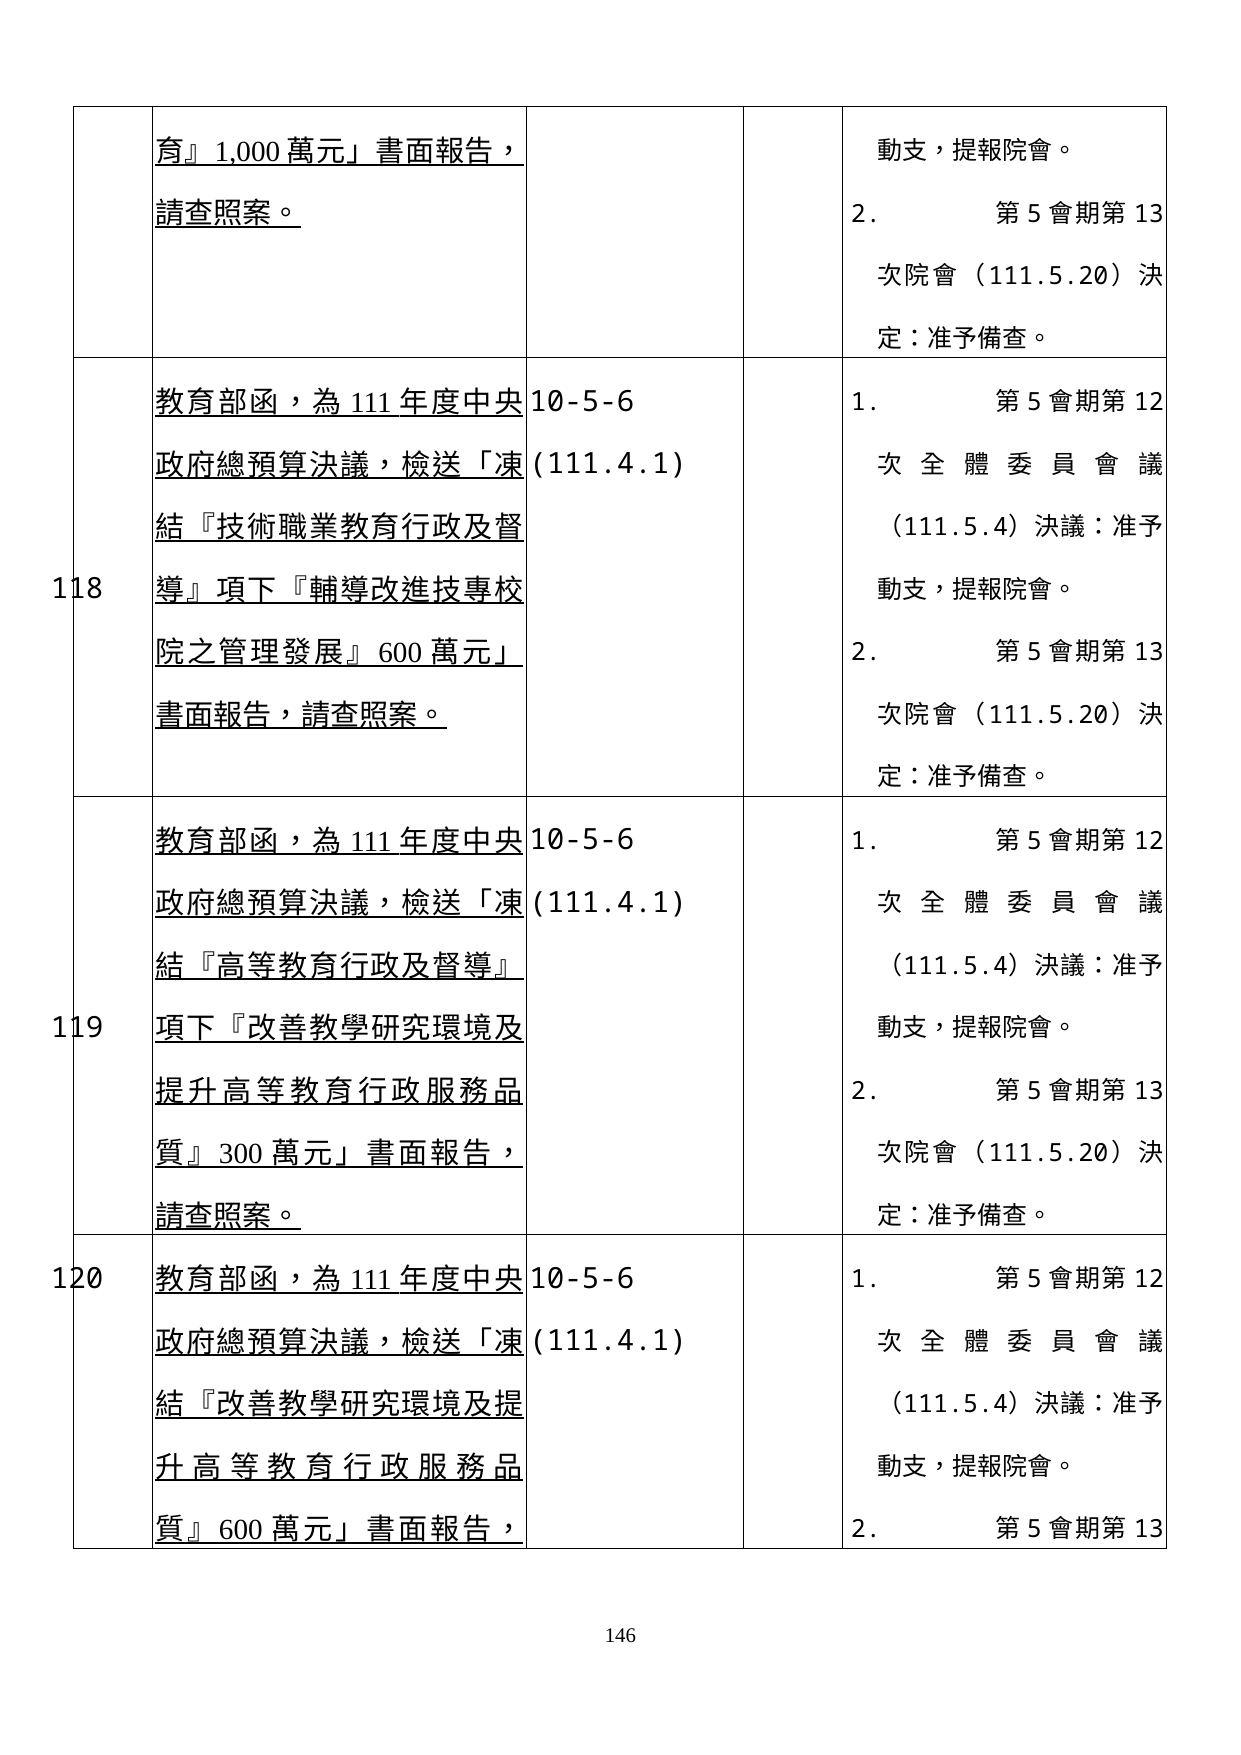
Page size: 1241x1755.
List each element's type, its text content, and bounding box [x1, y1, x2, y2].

table_cell [74, 107, 152, 357]
table_cell 10-5-6 (111.4.1) [527, 797, 743, 1234]
table_cell [744, 358, 842, 796]
table_cell [527, 107, 743, 357]
table_cell [744, 107, 842, 357]
table_cell [744, 797, 842, 1234]
table_cell 1. 第5會期第12次全體委員會議（111.5.4）決議：准予動支，提報院會。 2. 第5會期第13 [843, 1235, 1166, 1548]
table_cell 育』1,000萬元」書面報告，請查照案。 [153, 107, 526, 357]
table_cell 動支，提報院會。 2. 第5會期第13次院會（111.5.20）決定：准予備查。 [843, 107, 1166, 357]
table_cell 教育部函，為111年度中央政府總預算決議，檢送「凍結『技術職業教育行政及督導』項下『輔導改進技專校院之管理發展』600萬元」書面報告，請查照案。 [153, 358, 526, 796]
table_cell [74, 1269, 80, 1281]
table_cell 1. 第5會期第12次全體委員會議（111.5.4）決議：准予動支，提報院會。 2. 第5會期第13次院會（111.5.20）決定：准予備查。 [843, 797, 1166, 1234]
table_cell [74, 1235, 152, 1548]
table_cell 教育部函，為111年度中央政府總預算決議，檢送「凍結『高等教育行政及督導』項下『改善教學研究環境及提升高等教育行政服務品質』300萬元」書面報告，請查照案。 [153, 797, 526, 1234]
table_cell [74, 797, 152, 1234]
table_cell 1. 第5會期第12次全體委員會議（111.5.4）決議：准予動支，提報院會。 2. 第5會期第13次院會（111.5.20）決定：准予備查。 [843, 358, 1166, 796]
table_cell 10-5-6 (111.4.1) [527, 1235, 743, 1548]
table_cell 教育部函，為111年度中央政府總預算決議，檢送「凍結『改善教學研究環境及提升高等教育行政服務品質』600萬元」書面報告， [153, 1235, 526, 1548]
table_cell [74, 358, 152, 796]
table_cell [744, 1235, 842, 1548]
table_cell 10-5-6 (111.4.1) [527, 358, 743, 796]
